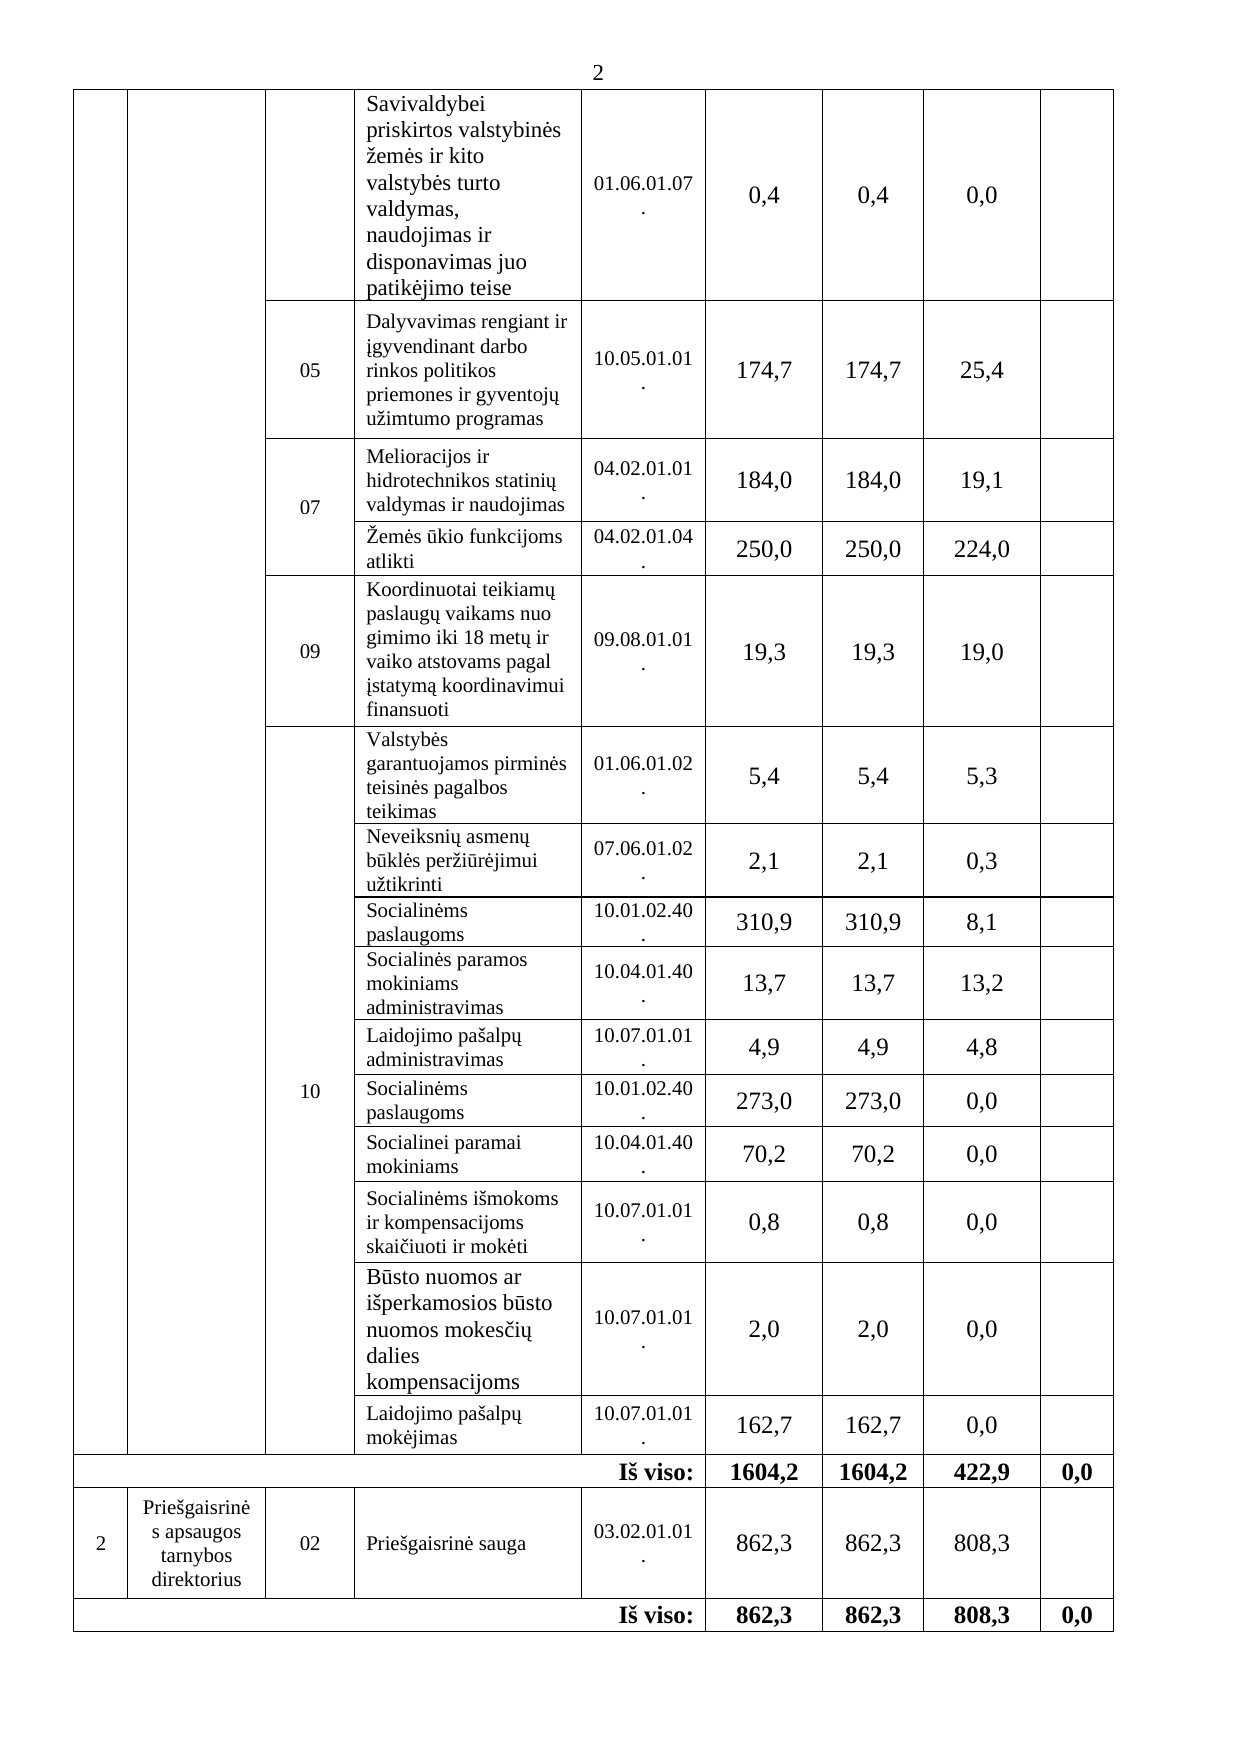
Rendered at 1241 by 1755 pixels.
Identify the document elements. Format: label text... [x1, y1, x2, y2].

table_cell 862,3 [823, 1488, 923, 1598]
table_cell 01.06.01.07. [582, 90, 705, 300]
table_cell 224,0 [924, 522, 1040, 575]
table_cell Melioracijos ir hidrotechnikos statinių valdymas ir naudojimas [355, 439, 581, 521]
table_cell 5,4 [823, 727, 923, 823]
table_cell Socialinėms išmokoms ir kompensacijoms skaičiuoti ir mokėti [355, 1182, 581, 1262]
table_cell 10.07.01.01. [582, 1182, 705, 1262]
table_cell 2,1 [823, 824, 923, 896]
table_cell 25,4 [924, 301, 1040, 438]
table_cell 2,1 [706, 824, 822, 896]
table_cell 0,8 [706, 1182, 822, 1262]
table_cell Savivaldybei priskirtos valstybinės žemės ir kito valstybės turto valdymas, naudojimas ir disponavimas juo patikėjimo teise [355, 90, 581, 300]
table_cell 862,3 [706, 1599, 822, 1631]
table_cell [128, 90, 265, 1454]
table_cell [1041, 1075, 1113, 1126]
table_cell 310,9 [706, 898, 822, 946]
table_cell 1604,2 [823, 1455, 923, 1487]
table_cell 0,0 [924, 90, 1040, 300]
table_cell 19,3 [706, 576, 822, 726]
table_cell [1041, 90, 1113, 300]
table_cell 10.07.01.01. [582, 1263, 705, 1395]
table_cell Socialinėms paslaugoms [355, 898, 581, 946]
table_cell 0,0 [924, 1396, 1040, 1454]
table_cell [1114, 521, 1122, 575]
table_cell [1041, 947, 1113, 1019]
table_cell 01.06.01.02. [582, 727, 705, 823]
table_cell 862,3 [823, 1599, 923, 1631]
table_cell [1041, 1488, 1113, 1598]
table_cell Socialinės paramos mokiniams administravimas [355, 947, 581, 1019]
table_cell 4,8 [924, 1020, 1040, 1073]
table_cell 19,1 [924, 439, 1040, 521]
table_cell 10.01.02.40. [582, 1075, 705, 1126]
table_cell 10.01.02.40. [582, 898, 705, 946]
table_cell [1114, 1395, 1122, 1454]
table_cell 250,0 [706, 522, 822, 575]
table_cell 184,0 [823, 439, 923, 521]
table_cell [1114, 823, 1122, 896]
table_cell [266, 90, 354, 300]
table_cell 0,8 [823, 1182, 923, 1262]
table_cell [1114, 438, 1122, 521]
table_cell [1041, 439, 1113, 521]
table_cell 273,0 [706, 1075, 822, 1126]
table_cell 0,0 [1041, 1455, 1113, 1487]
table_cell Būsto nuomos ar išperkamosios būsto nuomos mokesčių dalies kompensacijoms [355, 1263, 581, 1395]
table_cell Socialinėms paslaugoms [355, 1075, 581, 1126]
table_cell [1041, 576, 1113, 726]
table_cell 19,0 [924, 576, 1040, 726]
table_cell 2 [74, 1488, 127, 1598]
table_cell 0,0 [924, 1182, 1040, 1262]
table_cell 250,0 [823, 522, 923, 575]
table_cell 09.08.01.01. [582, 576, 705, 726]
table_cell Koordinuotai teikiamų paslaugų vaikams nuo gimimo iki 18 metų ir vaiko atstovams pagal įstatymą koordinavimui finansuoti [355, 576, 581, 726]
table_cell Laidojimo pašalpų mokėjimas [355, 1396, 581, 1454]
table_cell 0,0 [924, 1075, 1040, 1126]
table_cell 02 [266, 1488, 354, 1598]
table_cell [1114, 1126, 1122, 1181]
table_cell 10.07.01.01. [582, 1020, 705, 1073]
table_cell [1041, 727, 1113, 823]
table_cell 0,4 [823, 90, 923, 300]
table_cell Žemės ūkio funkcijoms atlikti [355, 522, 581, 575]
table_cell [1114, 946, 1122, 1019]
table_cell 0,0 [924, 1263, 1040, 1395]
table_cell 70,2 [823, 1127, 923, 1181]
table_cell 04.02.01.01. [582, 439, 705, 521]
table_cell [1114, 300, 1122, 438]
table_cell 07.06.01.02. [582, 824, 705, 896]
table_cell 13,2 [924, 947, 1040, 1019]
table_cell [1114, 1181, 1122, 1262]
table_cell Iš viso: [74, 1599, 705, 1631]
table_cell 19,3 [823, 576, 923, 726]
table_cell [1114, 1598, 1122, 1631]
table_cell 4,9 [823, 1020, 923, 1073]
table_cell 862,3 [706, 1488, 822, 1598]
table_cell 162,7 [706, 1396, 822, 1454]
table_cell 5,3 [924, 727, 1040, 823]
table_cell [1041, 898, 1113, 946]
table_cell 10.04.01.40. [582, 1127, 705, 1181]
table_cell 05 [266, 301, 354, 438]
table_cell 174,7 [823, 301, 923, 438]
table_cell [1041, 824, 1113, 896]
table_cell [1114, 1454, 1122, 1487]
table_cell [1041, 1263, 1113, 1395]
table_cell [1041, 1182, 1113, 1262]
table_cell 2,0 [706, 1263, 822, 1395]
table_cell [1041, 1020, 1113, 1073]
table_cell [1114, 896, 1122, 946]
table_cell 1604,2 [706, 1455, 822, 1487]
table_cell [1041, 301, 1113, 438]
table_cell 10.05.01.01. [582, 301, 705, 438]
table_cell [1114, 1074, 1122, 1126]
table_cell [1041, 1127, 1113, 1181]
table_cell 808,3 [924, 1599, 1040, 1631]
table_cell Neveiksnių asmenų būklės peržiūrėjimui užtikrinti [355, 824, 581, 896]
table_cell 13,7 [823, 947, 923, 1019]
table_cell Iš viso: [74, 1455, 705, 1487]
table_cell 07 [266, 439, 354, 575]
table_cell Valstybės garantuojamos pirminės teisinės pagalbos teikimas [355, 727, 581, 823]
table_cell 04.02.01.04. [582, 522, 705, 575]
table_cell 0,0 [924, 1127, 1040, 1181]
table_cell 174,7 [706, 301, 822, 438]
table_cell [1114, 1019, 1122, 1073]
table_cell [74, 90, 127, 1454]
table_cell Priešgaisrinė sauga [355, 1488, 581, 1598]
table_cell 422,9 [924, 1455, 1040, 1487]
table_cell 10.07.01.01. [582, 1396, 705, 1454]
table_cell [1114, 1487, 1122, 1598]
table_cell 162,7 [823, 1396, 923, 1454]
table_cell [1114, 1262, 1122, 1395]
table_cell 10.04.01.40. [582, 947, 705, 1019]
table_cell 8,1 [924, 898, 1040, 946]
table_cell 0,4 [706, 90, 822, 300]
table_cell Priešgaisrinės apsaugos tarnybos direktorius [128, 1488, 265, 1598]
table_cell Socialinei paramai mokiniams [355, 1127, 581, 1181]
table_cell [1114, 726, 1122, 823]
table_cell 09 [266, 576, 354, 726]
table_cell 4,9 [706, 1020, 822, 1073]
table_cell 808,3 [924, 1488, 1040, 1598]
table_cell 10 [266, 727, 354, 1454]
table_cell [1114, 575, 1122, 726]
table_cell 13,7 [706, 947, 822, 1019]
table_cell Laidojimo pašalpų administravimas [355, 1020, 581, 1073]
table_cell 2,0 [823, 1263, 923, 1395]
table_cell 184,0 [706, 439, 822, 521]
table_cell 5,4 [706, 727, 822, 823]
table_cell 0,3 [924, 824, 1040, 896]
table_cell 273,0 [823, 1075, 923, 1126]
table_cell [1114, 89, 1122, 300]
table_cell Dalyvavimas rengiant ir įgyvendinant darbo rinkos politikos priemones ir gyventojų užimtumo programas [355, 301, 581, 438]
table_cell 310,9 [823, 898, 923, 946]
table_cell 03.02.01.01. [582, 1488, 705, 1598]
table_cell [1041, 1396, 1113, 1454]
table_cell 70,2 [706, 1127, 822, 1181]
table_cell [1041, 522, 1113, 575]
table_cell 0,0 [1041, 1599, 1113, 1631]
